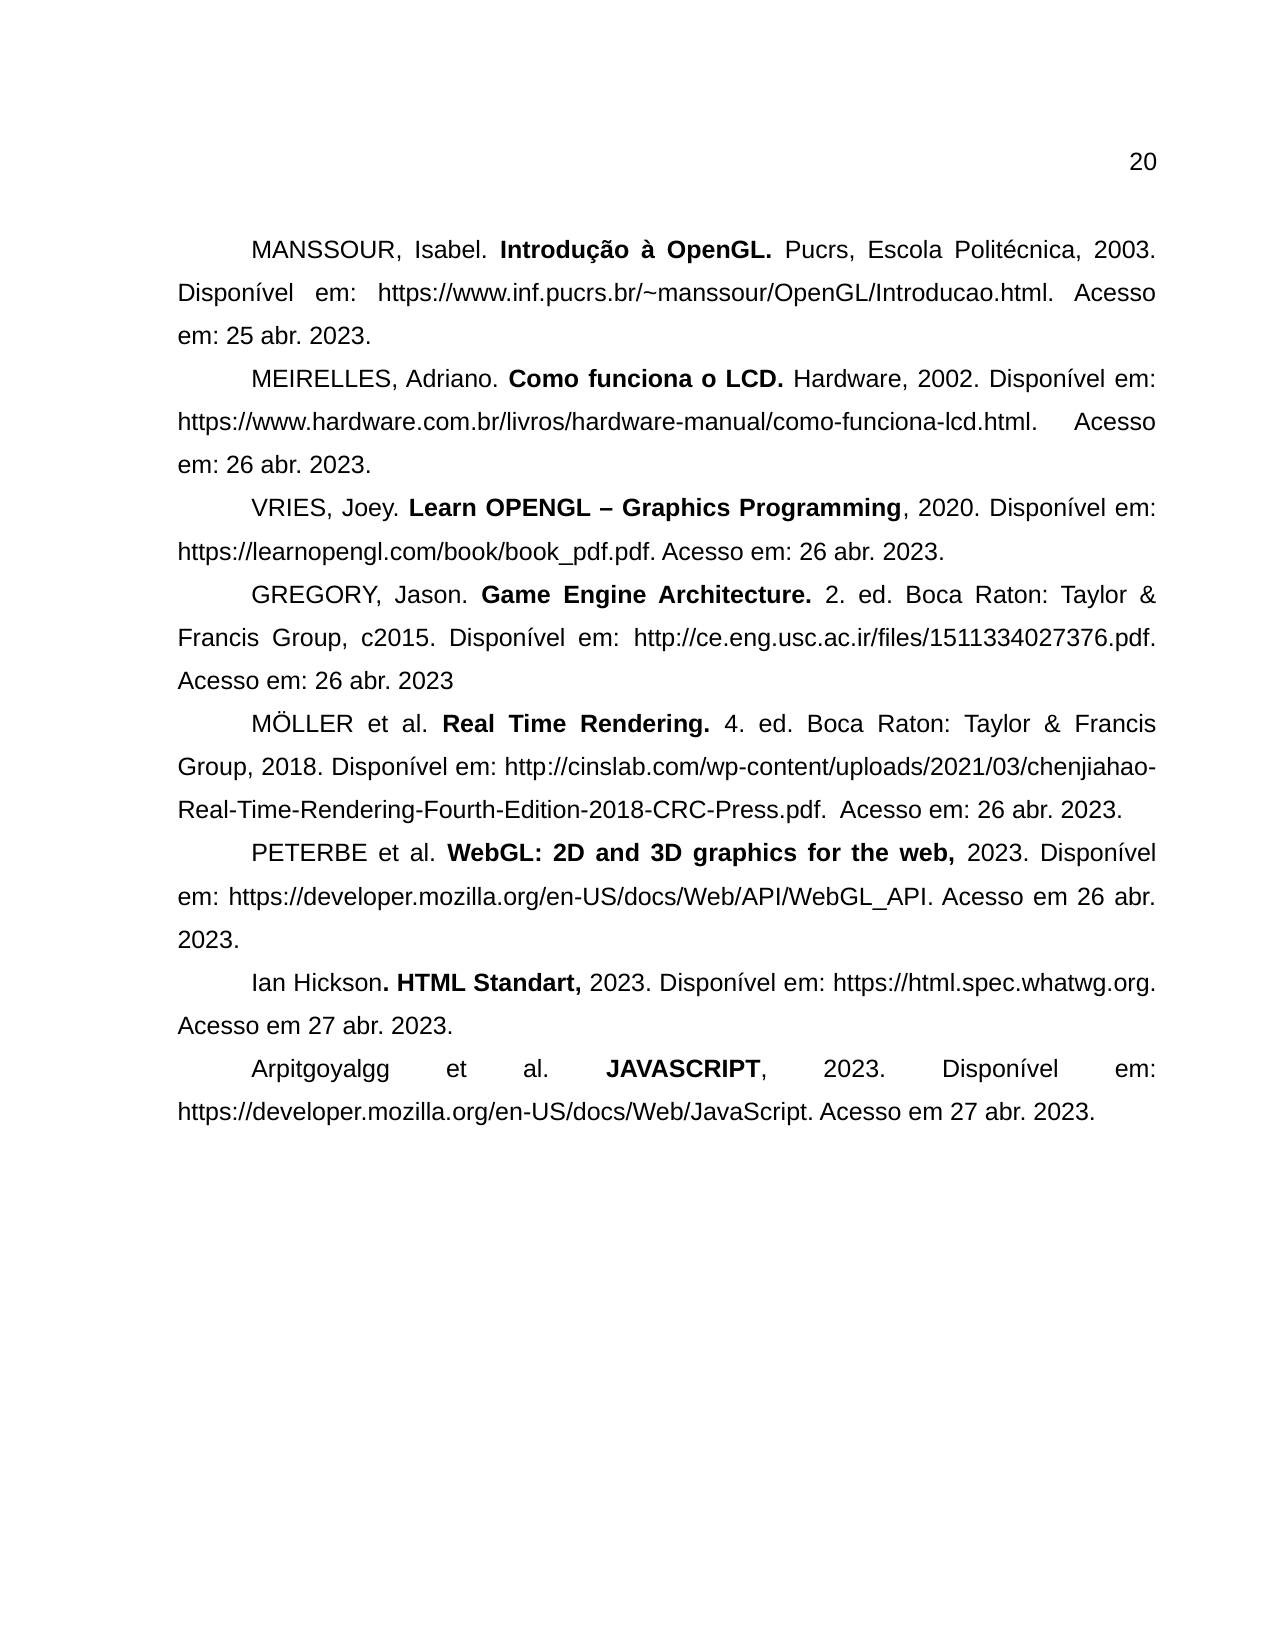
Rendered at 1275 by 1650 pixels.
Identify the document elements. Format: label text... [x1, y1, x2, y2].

text VRIES, Joey. Learn OPENGL – Graphics Programming, 2020. Disponível em: https://learnopengl.com/book/book_pdf.pdf. Acesso em: 26 abr. 2023. [177, 493, 1157, 565]
text GREGORY, Jason. Game Engine Architecture. 2. ed. Boca Raton: Taylor & Francis Group, c2015. Disponível em: http://ce.eng.usc.ac.ir/files/1511334027376.pdf. Acesso em: 26 abr. 2023 [177, 580, 1157, 695]
text MÖLLER et al. Real Time Rendering. 4. ed. Boca Raton: Taylor & Francis Group, 2018. Disponível em: http://cinslab.com/wp-content/uploads/2021/03/chenjiahao-Real-Time-Rendering-Fourth-Edition-2018-CRC-Press.pdf. Acesso em: 26 abr. 2023. [177, 709, 1157, 824]
text MEIRELLES, Adriano. Como funciona o LCD. Hardware, 2002. Disponível em: https://www.hardware.com.br/livros/hardware-manual/como-funciona-lcd.html. Acesso em: 26 abr. 2023. [177, 364, 1157, 479]
text PETERBE et al. WebGL: 2D and 3D graphics for the web, 2023. Disponível em: https://developer.mozilla.org/en-US/docs/Web/API/WebGL_API. Acesso em 26 abr. 2023. [177, 838, 1157, 953]
text Ian Hickson. HTML Standart, 2023. Disponível em: https://html.spec.whatwg.org. Acesso em 27 abr. 2023. [177, 968, 1157, 1040]
text Arpitgoyalgg et al. JAVASCRIPT, 2023. Disponível em: https://developer.mozilla.org/en-US/docs/Web/JavaScript. Acesso em 27 abr. 2023. [177, 1054, 1157, 1126]
text MANSSOUR, Isabel. Introdução à OpenGL. Pucrs, Escola Politécnica, 2003. Disponível em: https://www.inf.pucrs.br/~manssour/OpenGL/Introducao.html. Acesso em: 25 abr. 2023. [177, 235, 1157, 350]
